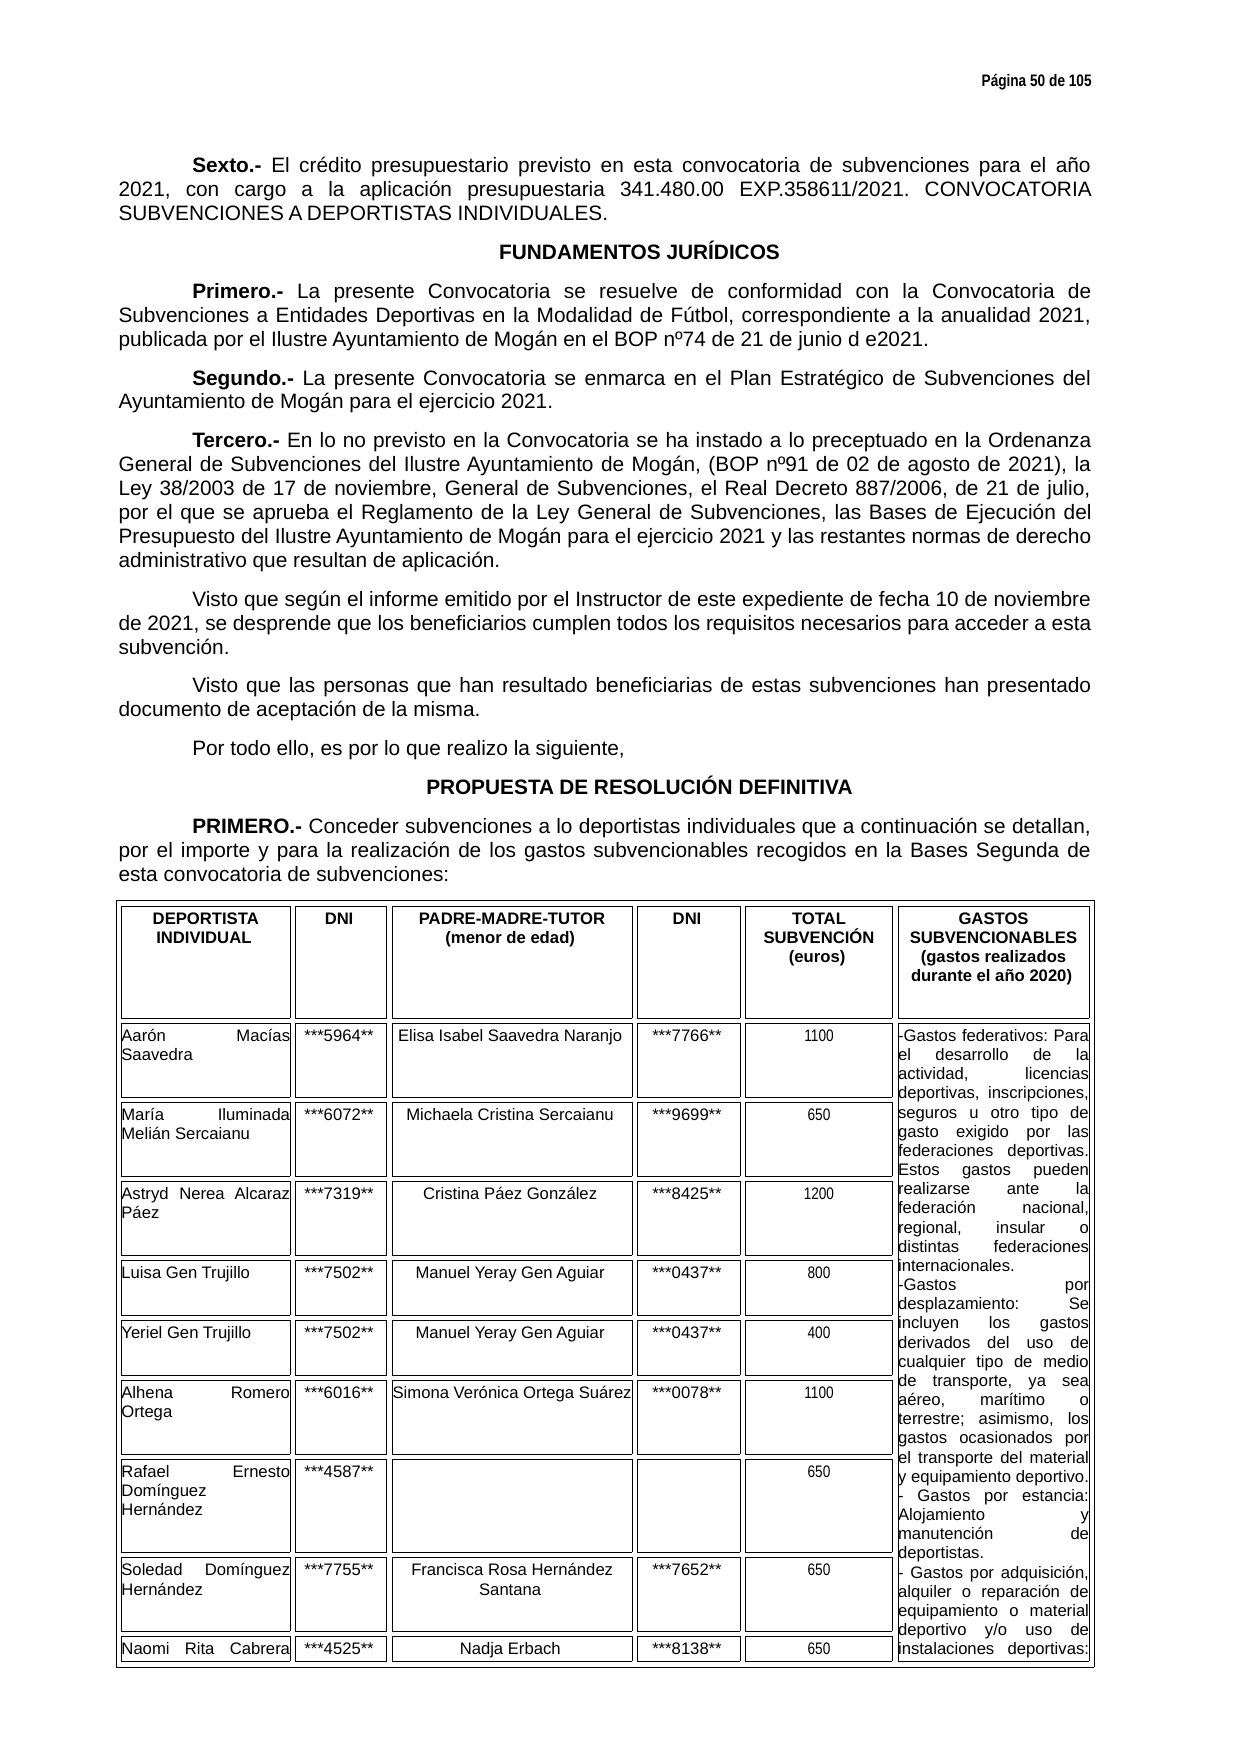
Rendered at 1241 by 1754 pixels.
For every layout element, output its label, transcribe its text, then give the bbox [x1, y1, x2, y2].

table_cell ***0437** [635, 1255, 743, 1314]
table_cell [638, 1460, 740, 1552]
table_cell 1200,00 [746, 1182, 892, 1255]
table_cell Yeriel Gen Trujillo [118, 1315, 293, 1374]
table_cell 400,00 [746, 1321, 892, 1374]
table_header DNI [635, 901, 743, 1017]
table_cell 650,00 [743, 1097, 895, 1176]
text Primero.- La presente Convocatoria se resuelve de conformidad con la Convocatoria de Subvenciones a Entidades Deportivas en la Modalidad de Fútbol, correspondiente a la anualidad 2021, publicada por el Ilustre Ayuntamiento de Mogán en el BOP nº74 de 21 de junio d e2021. [118, 279, 1092, 351]
table_cell 1200,00 [743, 1176, 895, 1255]
table_cell 650,00 [743, 1454, 895, 1552]
text Sexto.- El crédito presupuestario previsto en esta convocatoria de subvenciones para el año 2021, con cargo a la aplicación presupuestaria 341.480.00 EXP.358611/2021. CONVOCATORIA SUBVENCIONES A DEPORTISTAS INDIVIDUALES. [118, 153, 1092, 225]
table_cell ***4587** [293, 1454, 389, 1552]
table_cell Elisa Isabel Saavedra Naranjo [389, 1018, 635, 1097]
text PROPUESTA DE RESOLUCIÓN DEFINITIVA [118, 775, 1092, 799]
table_cell ***8138** [635, 1631, 743, 1661]
text Visto que las personas que han resultado beneficiarias de estas subvenciones han presentado documento de aceptación de la misma. [118, 673, 1092, 721]
table_header TOTAL SUBVENCIÓN (euros) [743, 901, 895, 1017]
table_cell 650,00 [743, 1631, 895, 1661]
table_cell Cristina Páez González [389, 1176, 635, 1255]
table_cell ***7652** [635, 1552, 743, 1631]
table_cell ***7502** [293, 1255, 389, 1314]
table_header DNI [293, 901, 389, 1017]
table_cell ***7755** [293, 1552, 389, 1631]
table_cell 1.100,00 [746, 1024, 892, 1097]
table_cell ***8425** [635, 1176, 743, 1255]
table_cell ***6016** [293, 1375, 389, 1453]
table_cell Naomi Rita Cabrera [118, 1631, 293, 1661]
table_cell Manuel Yeray Gen Aguiar [389, 1255, 635, 1314]
table_cell Alhena Romero Ortega [118, 1375, 293, 1453]
text PRIMERO.- Conceder subvenciones a lo deportistas individuales que a continuación se detallan, por el importe y para la realización de los gastos subvencionables recogidos en la Bases Segunda de esta convocatoria de subvenciones: [118, 813, 1092, 885]
table_cell 650,00 [746, 1103, 892, 1176]
table_cell 1.100,00 [743, 1375, 895, 1453]
text Tercero.- En lo no previsto en la Convocatoria se ha instado a lo preceptuado en la Ordenanza General de Subvenciones del Ilustre Ayuntamiento de Mogán, (BOP nº91 de 02 de agosto de 2021), la Ley 38/2003 de 17 de noviembre, General de Subvenciones, el Real Decreto 887/2006, de 21 de julio, por el que se aprueba el Reglamento de la Ley General de Subvenciones, las Bases de Ejecución del Presupuesto del Ilustre Ayuntamiento de Mogán para el ejercicio 2021 y las restantes normas de derecho administrativo que resultan de aplicación. [118, 428, 1092, 572]
table_cell Francisca Rosa Hernández Santana [389, 1552, 635, 1631]
text Segundo.- La presente Convocatoria se enmarca en el Plan Estratégico de Subvenciones del Ayuntamiento de Mogán para el ejercicio 2021. [118, 365, 1092, 413]
table_header PADRE-MADRE-TUTOR (menor de edad) [389, 901, 635, 1017]
table_cell ***7319** [293, 1176, 389, 1255]
table_cell [389, 1454, 635, 1552]
table_cell 400,00 [743, 1315, 895, 1374]
table_cell 650,00 [746, 1460, 892, 1552]
table_cell ***7502** [293, 1315, 389, 1374]
table_header DEPORTISTA INDIVIDUAL [118, 901, 293, 1017]
text Visto que según el informe emitido por el Instructor de este expediente de fecha 10 de noviembre de 2021, se desprende que los beneficiarios cumplen todos los requisitos necesarios para acceder a esta subvención. [118, 587, 1092, 658]
table_cell Luisa Gen Trujillo [118, 1255, 293, 1314]
table_cell 650,00 [746, 1558, 892, 1631]
table_cell 1.100,00 [743, 1018, 895, 1097]
table_cell ***5964** [293, 1018, 389, 1097]
table_cell ***7766** [635, 1018, 743, 1097]
table_cell Michaela Cristina Sercaianu [389, 1097, 635, 1176]
table_cell Astryd Nerea Alcaraz Páez [118, 1176, 293, 1255]
table_cell 800,00 [743, 1255, 895, 1314]
table_cell Simona Verónica Ortega Suárez [389, 1375, 635, 1453]
text FUNDAMENTOS JURÍDICOS [118, 240, 1092, 264]
table_cell María Iluminada Melián Sercaianu [118, 1097, 293, 1176]
table_cell 650,00 [743, 1552, 895, 1631]
table_cell ***9699** [635, 1097, 743, 1176]
table_header GASTOS SUBVENCIONABLES (gastos realizados durante el año 2020) [895, 901, 1092, 1017]
table_cell ***0078** [635, 1375, 743, 1453]
table_cell 650,00 [746, 1637, 892, 1661]
table_cell Rafael Ernesto Domínguez Hernández [118, 1454, 293, 1552]
text Por todo ello, es por lo que realizo la siguiente, [118, 736, 1092, 760]
table_cell ***0437** [635, 1315, 743, 1374]
table_cell [635, 1454, 743, 1552]
table_cell [393, 1460, 632, 1552]
table_cell Aarón Macías Saavedra [118, 1018, 293, 1097]
table_cell 1.100,00 [746, 1381, 892, 1453]
table_cell ***6072** [293, 1097, 389, 1176]
table_cell Nadja Erbach [389, 1631, 635, 1661]
table_cell Soledad Domínguez Hernández [118, 1552, 293, 1631]
table_cell ***4525** [293, 1631, 389, 1661]
table_cell Manuel Yeray Gen Aguiar [389, 1315, 635, 1374]
table_cell 800,00 [746, 1261, 892, 1314]
table_cell -Gastos federativos: Para el desarrollo de la actividad, licencias deportivas, inscripciones, seguros u otro tipo de gasto exigido por las federaciones deportivas. Estos gastos pueden realizarse ante la federación nacional, regional, insular o distintas federaciones internacionales. -Gastos por desplazamiento: Se incluyen los gastos derivados del uso de cualquier tipo de medio de transporte, ya sea aéreo, marítimo o terrestre; asimismo, los gastos ocasionados por el transporte del material y equipamiento deportivo. - Gastos por estancia: Alojamiento y manutención de deportistas. - Gastos por adquisición, alquiler o reparación de equipamiento o material deportivo y/o uso de instalaciones deportivas: [895, 1018, 1092, 1661]
